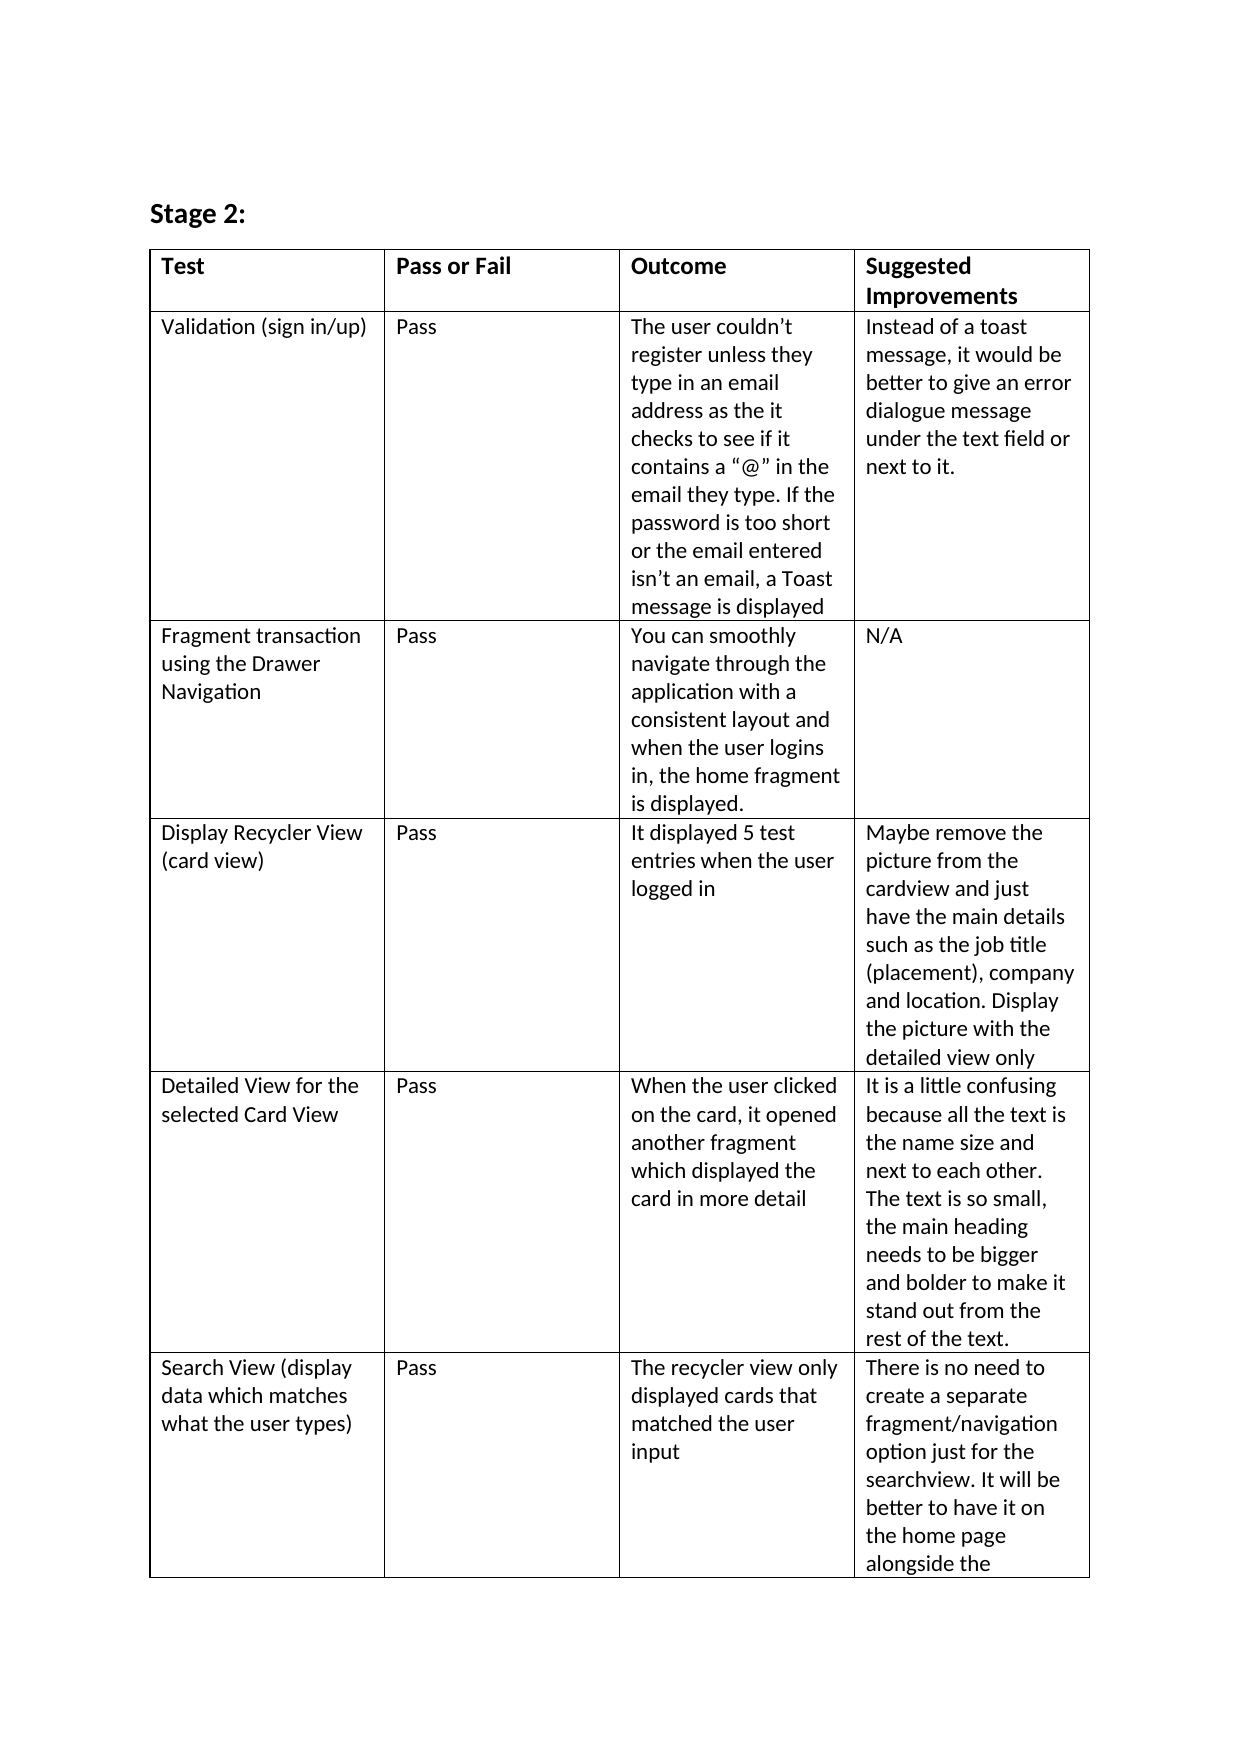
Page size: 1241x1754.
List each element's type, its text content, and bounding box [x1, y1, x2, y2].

table_cell It is a little confusing because all the text is the name size and next to each other. The text is so small, the main heading needs to be bigger and bolder to make it stand out from the rest of the text. [855, 1072, 1089, 1352]
table_cell Pass [385, 312, 619, 620]
table_cell Display Recycler View (card view) [151, 819, 384, 1071]
table_header Test [151, 250, 384, 311]
table_header Pass or Fail [385, 250, 619, 311]
table_cell The recycler view only displayed cards that matched the user input [620, 1353, 854, 1577]
table_cell It displayed 5 test entries when the user logged in [620, 819, 854, 1071]
table_cell Pass [385, 621, 619, 817]
table_cell When the user clicked on the card, it opened another fragment which displayed the card in more detail [620, 1072, 854, 1352]
text Stage 2: [150, 196, 1090, 231]
table_header Outcome [620, 250, 854, 311]
table_cell Fragment transaction using the Drawer Navigation [151, 621, 384, 817]
table_header Suggested Improvements [855, 250, 1089, 311]
table_cell Validation (sign in/up) [151, 312, 384, 620]
table_cell N/A [855, 621, 1089, 817]
table_cell Detailed View for the selected Card View [151, 1072, 384, 1352]
table_cell There is no need to create a separate fragment/navigation option just for the searchview. It will be better to have it on the home page alongside the [855, 1353, 1089, 1577]
table_cell You can smoothly navigate through the application with a consistent layout and when the user logins in, the home fragment is displayed. [620, 621, 854, 817]
table_cell Pass [385, 819, 619, 1071]
table_cell The user couldn’t register unless they type in an email address as the it checks to see if it contains a “@” in the email they type. If the password is too short or the email entered isn’t an email, a Toast message is displayed [620, 312, 854, 620]
table_cell Search View (display data which matches what the user types) [151, 1353, 384, 1577]
table_cell Instead of a toast message, it would be better to give an error dialogue message under the text field or next to it. [855, 312, 1089, 620]
table_cell Pass [385, 1353, 619, 1577]
table_cell Maybe remove the picture from the cardview and just have the main details such as the job title (placement), company and location. Display the picture with the detailed view only [855, 819, 1089, 1071]
table_cell Pass [385, 1072, 619, 1352]
